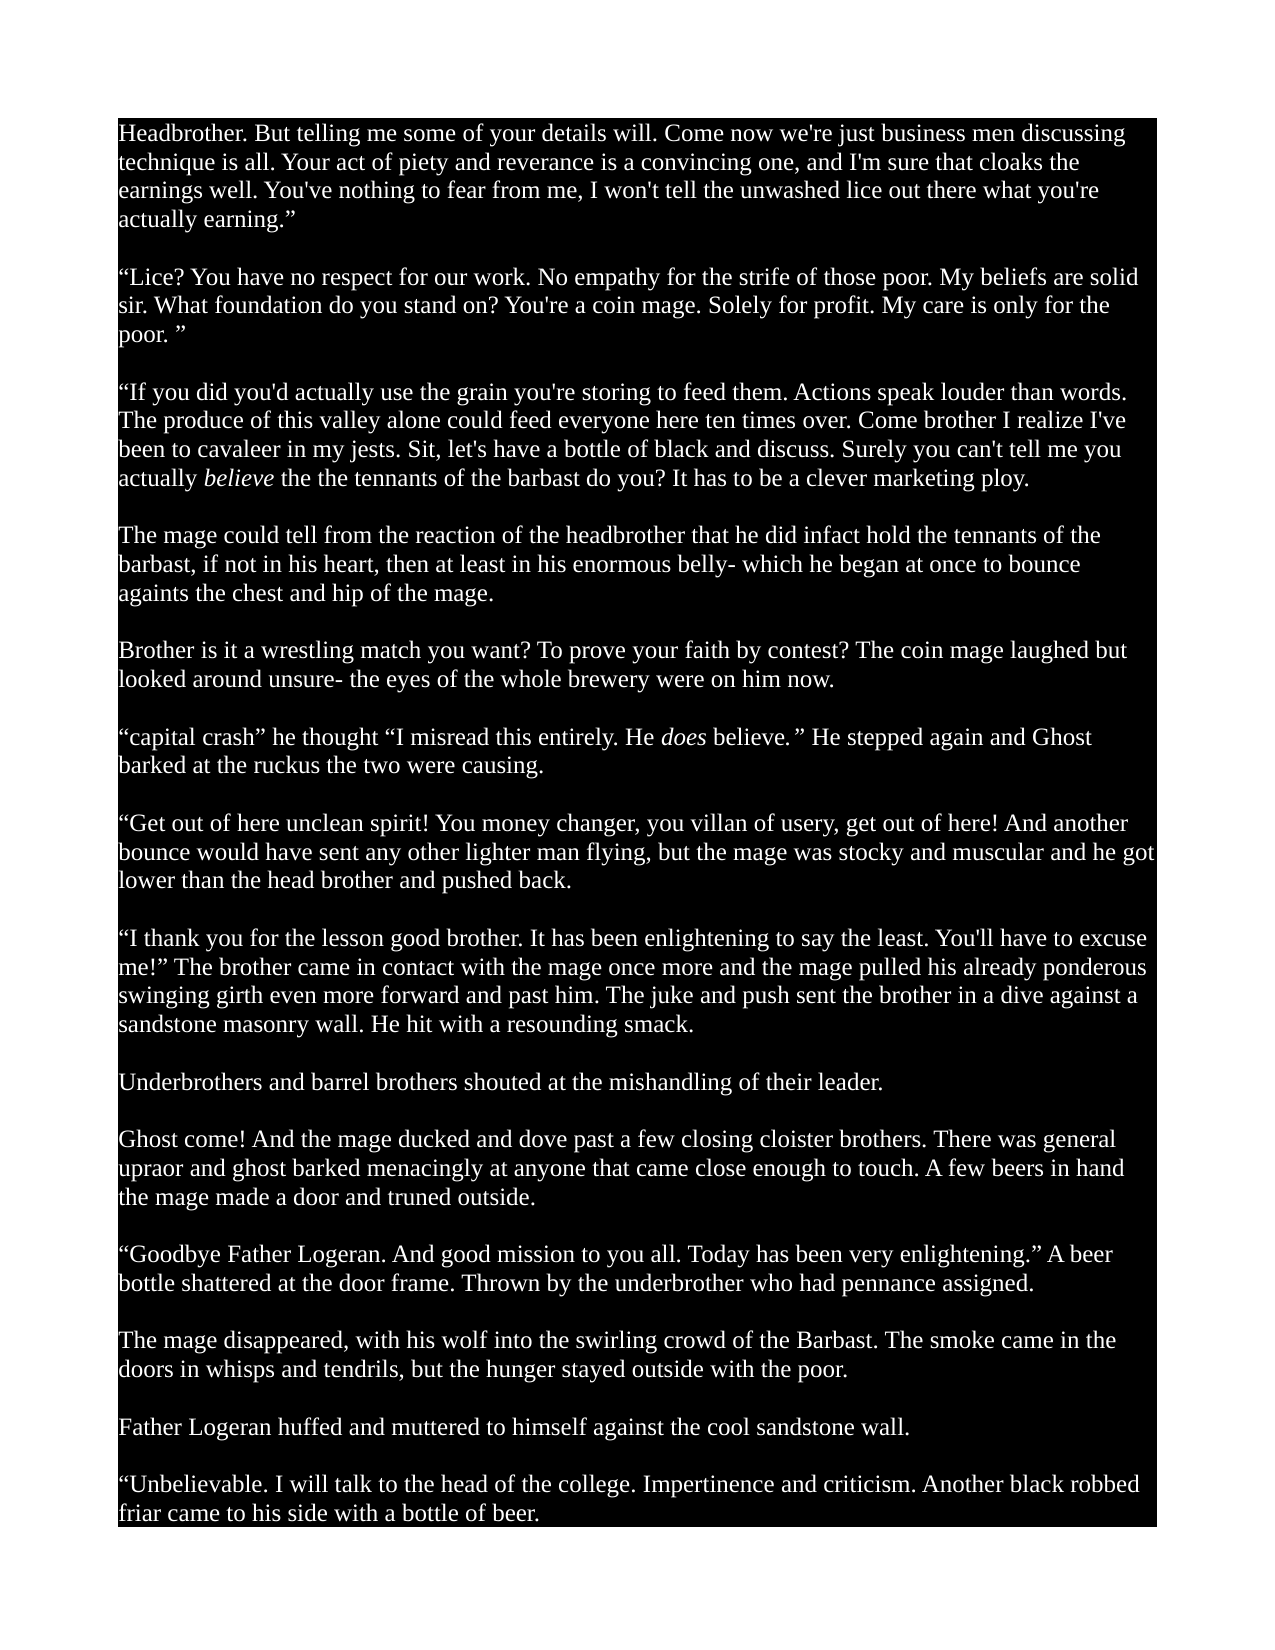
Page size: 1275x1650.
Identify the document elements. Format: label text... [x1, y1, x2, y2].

text “capital crash” he thought “I misread this entirely. He does believe.” He stepped again and Ghost barked at the ruckus the two were causing. “Get out of here unclean spirit! You money changer, you villan of usery, get out of here! And another bounce would have sent any other lighter man flying, but the mage was stocky and muscular and he got lower than the head brother and pushed back. “I thank you for the lesson good brother. It has been enlightening to say the least. You'll have to excuse me!” The brother came in contact with the mage once more and the mage pulled his already ponderous swinging girth even more forward and past him. The juke and push sent the brother in a dive against a sandstone masonry wall. He hit with a resounding smack. [118, 722, 1157, 1038]
text “Lice? You have no respect for our work. No empathy for the strife of those poor. My beliefs are solid sir. What foundation do you stand on? You're a coin mage. Solely for profit. My care is only for the poor. ” “If you did you'd actually use the grain you're storing to feed them. Actions speak louder than words. The produce of this valley alone could feed everyone here ten times over. Come brother I realize I've been to cavaleer in my jests. Sit, let's have a bottle of black and discuss. Surely you can't tell me you actually believe the the tennants of the barbast do you? It has to be a clever marketing ploy. The mage could tell from the reaction of the headbrother that he did infact hold the tennants of the barbast, if not in his heart, then at least in his enormous belly- which he began at once to bounce againts the chest and hip of the mage. Brother is it a wrestling match you want? To prove your faith by contest? The coin mage laughed but looked around unsure- the eyes of the whole brewery were on him now. [118, 262, 1157, 693]
text Father Logeran huffed and muttered to himself against the cool sandstone wall. “Unbelievable. I will talk to the head of the college. Impertinence and criticism. Another black robbed friar came to his side with a bottle of beer. [118, 1412, 1157, 1527]
text The mage disappeared, with his wolf into the swirling crowd of the Barbast. The smoke came in the doors in whisps and tendrils, but the hunger stayed outside with the poor. [118, 1326, 1157, 1383]
text Ghost come! And the mage ducked and dove past a few closing cloister brothers. There was general upraor and ghost barked menacingly at anyone that came close enough to touch. A few beers in hand the mage made a door and truned outside. “Goodbye Father Logeran. And good mission to you all. Today has been very enlightening.” A beer bottle shattered at the door frame. Thrown by the underbrother who had pennance assigned. [118, 1124, 1157, 1297]
text Headbrother. But telling me some of your details will. Come now we're just business men discussing technique is all. Your act of piety and reverance is a convincing one, and I'm sure that cloaks the earnings well. You've nothing to fear from me, I won't tell the unwashed lice out there what you're actually earning.” [118, 118, 1157, 233]
text Underbrothers and barrel brothers shouted at the mishandling of their leader. [118, 1067, 1157, 1096]
